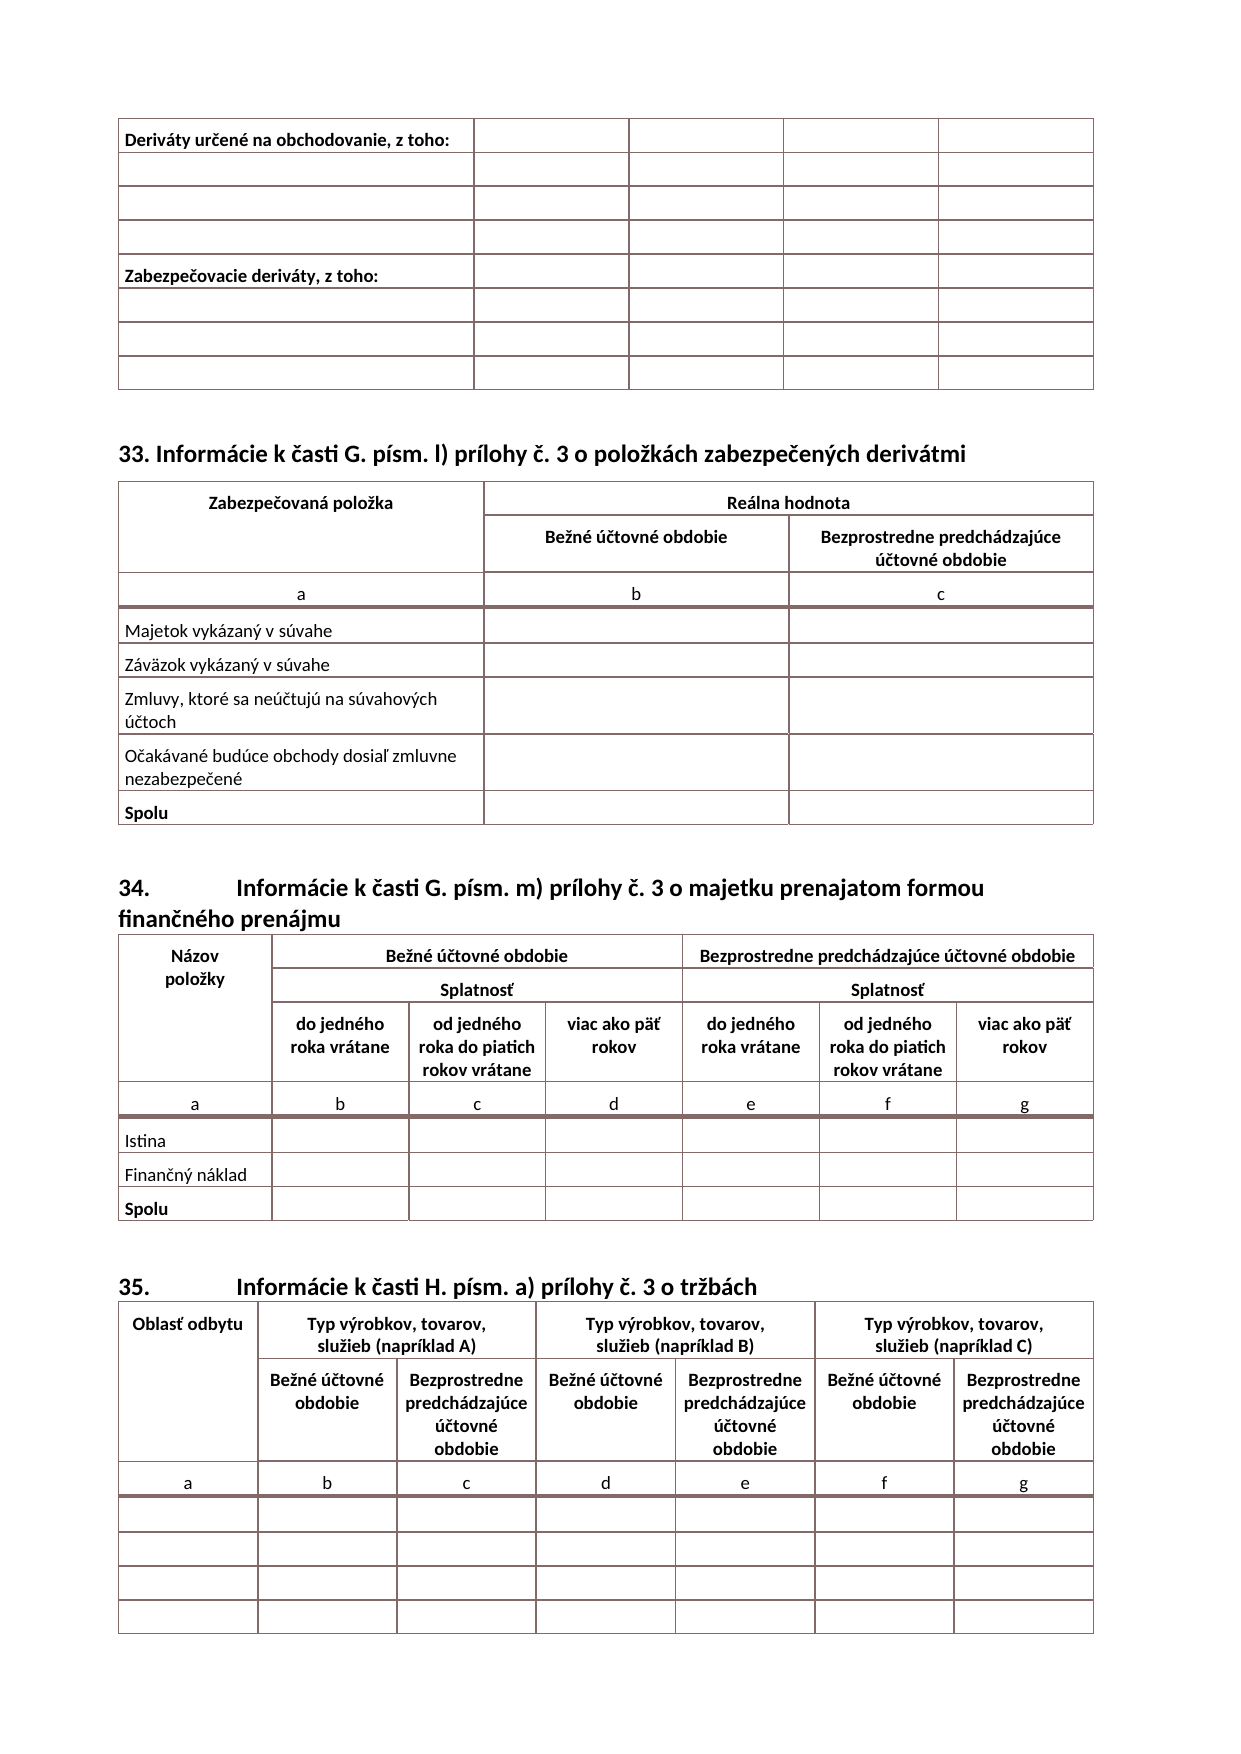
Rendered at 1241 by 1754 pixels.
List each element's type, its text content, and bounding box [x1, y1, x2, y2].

table_cell [119, 289, 473, 321]
table_cell [485, 609, 788, 642]
table_cell do jedného roka vrátane [273, 1003, 408, 1081]
table_cell [784, 357, 938, 389]
table_cell od jedného roka do piatich rokov vrátane [410, 1003, 545, 1081]
table_cell do jedného roka vrátane [683, 1003, 819, 1081]
table_cell [410, 1153, 545, 1186]
table_cell [398, 1498, 535, 1531]
table_cell [273, 1119, 408, 1152]
table_cell [119, 221, 473, 253]
table_cell Finančný náklad [119, 1153, 271, 1186]
table_header Reálna hodnota [485, 482, 1093, 514]
table_cell [955, 1498, 1093, 1531]
table_cell Majetok vykázaný v súvahe [119, 609, 483, 642]
table_cell [119, 1533, 257, 1565]
table_cell [784, 153, 938, 185]
table_cell [630, 221, 783, 253]
text 34. Informácie k časti G. písm. m) prílohy č. 3 o majetku prenajatom formou finančného prenájmu [118, 872, 1122, 933]
table_cell Bežné účtovné obdobie [485, 516, 788, 571]
table_header Typ výrobkov, tovarov, služieb (napríklad A) [259, 1302, 535, 1358]
table_cell [683, 1119, 819, 1152]
table_cell [475, 153, 628, 185]
table_cell [790, 609, 1093, 642]
table_cell [784, 187, 938, 219]
table_cell [820, 1187, 956, 1220]
table_cell [790, 791, 1093, 824]
table_cell c [410, 1082, 545, 1114]
table_cell Bežné účtovné obdobie [537, 1359, 675, 1460]
table_cell e [683, 1082, 819, 1114]
table_cell Zmluvy, ktoré sa neúčtujú na súvahových účtoch [119, 678, 483, 733]
table_cell [537, 1601, 675, 1633]
table_cell [630, 255, 783, 287]
table_cell [955, 1567, 1093, 1599]
table_header Typ výrobkov, tovarov, služieb (napríklad C) [816, 1302, 1093, 1358]
table_cell Splatnosť [683, 969, 1093, 1001]
table_cell [119, 153, 473, 185]
table_cell [537, 1567, 675, 1599]
table_cell [273, 1153, 408, 1186]
table_cell Spolu [119, 1187, 271, 1220]
table_cell [630, 289, 783, 321]
table_cell Splatnosť [273, 969, 682, 1001]
table_cell [485, 735, 788, 790]
table_cell [119, 1498, 257, 1531]
table_cell [630, 323, 783, 355]
table_cell [119, 1601, 257, 1633]
table_cell [475, 119, 628, 152]
table_cell [784, 289, 938, 321]
table_header Bežné účtovné obdobie [273, 935, 682, 967]
table_cell a [119, 1082, 271, 1114]
table_cell [119, 187, 473, 219]
table_cell [676, 1567, 814, 1599]
table_cell [820, 1119, 956, 1152]
table_cell [790, 644, 1093, 676]
table_cell c [790, 573, 1093, 605]
table_cell [259, 1533, 396, 1565]
table_cell [485, 791, 788, 824]
table_cell [820, 1153, 956, 1186]
table_cell [630, 357, 783, 389]
table_cell [410, 1119, 545, 1152]
table_cell [784, 119, 938, 152]
table_cell [259, 1567, 396, 1599]
table_header Typ výrobkov, tovarov, služieb (napríklad B) [537, 1302, 814, 1358]
table_cell [939, 119, 1093, 152]
table_cell [957, 1119, 1093, 1152]
table_cell [119, 323, 473, 355]
table_cell [475, 187, 628, 219]
table_cell [939, 221, 1093, 253]
table_cell Bežné účtovné obdobie [816, 1359, 953, 1460]
table_cell od jedného roka do piatich rokov vrátane [820, 1003, 956, 1081]
table_header Bezprostredne predchádzajúce účtovné obdobie [683, 935, 1093, 967]
table_cell [119, 357, 473, 389]
table_cell [546, 1153, 682, 1186]
table_cell [683, 1153, 819, 1186]
table_cell [939, 289, 1093, 321]
table_cell [630, 119, 783, 152]
text 33. Informácie k časti G. písm. l) prílohy č. 3 o položkách zabezpečených derivátmi [118, 438, 1122, 468]
table_cell [790, 678, 1093, 733]
table_cell [784, 255, 938, 287]
table_cell [816, 1498, 953, 1531]
table_cell [475, 357, 628, 389]
table_cell [683, 1187, 819, 1220]
table_cell [546, 1187, 682, 1220]
table_cell [955, 1601, 1093, 1633]
table_cell c [398, 1462, 535, 1494]
table_cell [816, 1601, 953, 1633]
table_cell Očakávané budúce obchody dosiaľ zmluvne nezabezpečené [119, 735, 483, 790]
table_cell g [955, 1462, 1093, 1494]
table_cell [485, 678, 788, 733]
table_cell [939, 357, 1093, 389]
table_header Názov položky [119, 935, 271, 1081]
table_cell [485, 644, 788, 676]
table_cell f [816, 1462, 953, 1494]
table_cell Istina [119, 1119, 271, 1152]
table_cell a [119, 573, 483, 605]
table_cell b [259, 1462, 396, 1494]
table_cell Deriváty určené na obchodovanie, z toho: [119, 119, 473, 152]
table_cell [537, 1533, 675, 1565]
table_cell [398, 1567, 535, 1599]
table_cell a [119, 1462, 257, 1494]
text 35. Informácie k časti H. písm. a) prílohy č. 3 o tržbách [118, 1271, 1122, 1301]
table_cell [546, 1119, 682, 1152]
table_cell [939, 187, 1093, 219]
table_cell g [957, 1082, 1093, 1114]
table_cell b [485, 573, 788, 605]
table_cell e [676, 1462, 814, 1494]
table_cell d [537, 1462, 675, 1494]
table_cell viac ako päť rokov [546, 1003, 682, 1081]
table_cell Záväzok vykázaný v súvahe [119, 644, 483, 676]
table_header Oblasť odbytu [119, 1302, 257, 1461]
table_cell [939, 153, 1093, 185]
table_cell [955, 1533, 1093, 1565]
table_cell [676, 1601, 814, 1633]
table_cell [475, 323, 628, 355]
table_cell f [820, 1082, 956, 1114]
table_cell Bezprostredne predchádzajúce účtovné obdobie [955, 1359, 1093, 1460]
table_cell d [546, 1082, 682, 1114]
table_header Zabezpečovaná položka [119, 482, 483, 572]
table_cell [475, 289, 628, 321]
table_cell [119, 1567, 257, 1599]
table_cell [957, 1187, 1093, 1220]
table_cell [784, 221, 938, 253]
table_cell [957, 1153, 1093, 1186]
table_cell [475, 255, 628, 287]
table_cell [816, 1533, 953, 1565]
table_cell [398, 1533, 535, 1565]
table_cell b [273, 1082, 408, 1114]
table_cell [537, 1498, 675, 1531]
table_cell [816, 1567, 953, 1599]
table_cell [259, 1498, 396, 1531]
table_cell [939, 323, 1093, 355]
table_cell Bezprostredne predchádzajúce účtovné obdobie [790, 516, 1093, 571]
table_cell Bežné účtovné obdobie [259, 1359, 396, 1460]
table_cell [784, 323, 938, 355]
table_cell [630, 153, 783, 185]
table_cell [676, 1498, 814, 1531]
table_cell [410, 1187, 545, 1220]
table_cell [939, 255, 1093, 287]
table_cell [259, 1601, 396, 1633]
table_cell [676, 1533, 814, 1565]
table_cell [398, 1601, 535, 1633]
table_cell viac ako päť rokov [957, 1003, 1093, 1081]
table_cell Bezprostredne predchádzajúce účtovné obdobie [676, 1359, 814, 1460]
table_cell [630, 187, 783, 219]
table_cell [790, 735, 1093, 790]
table_cell [273, 1187, 408, 1220]
table_cell [475, 221, 628, 253]
table_cell Bezprostredne predchádzajúce účtovné obdobie [398, 1359, 535, 1460]
table_cell Zabezpečovacie deriváty, z toho: [119, 255, 473, 287]
table_cell Spolu [119, 791, 483, 824]
